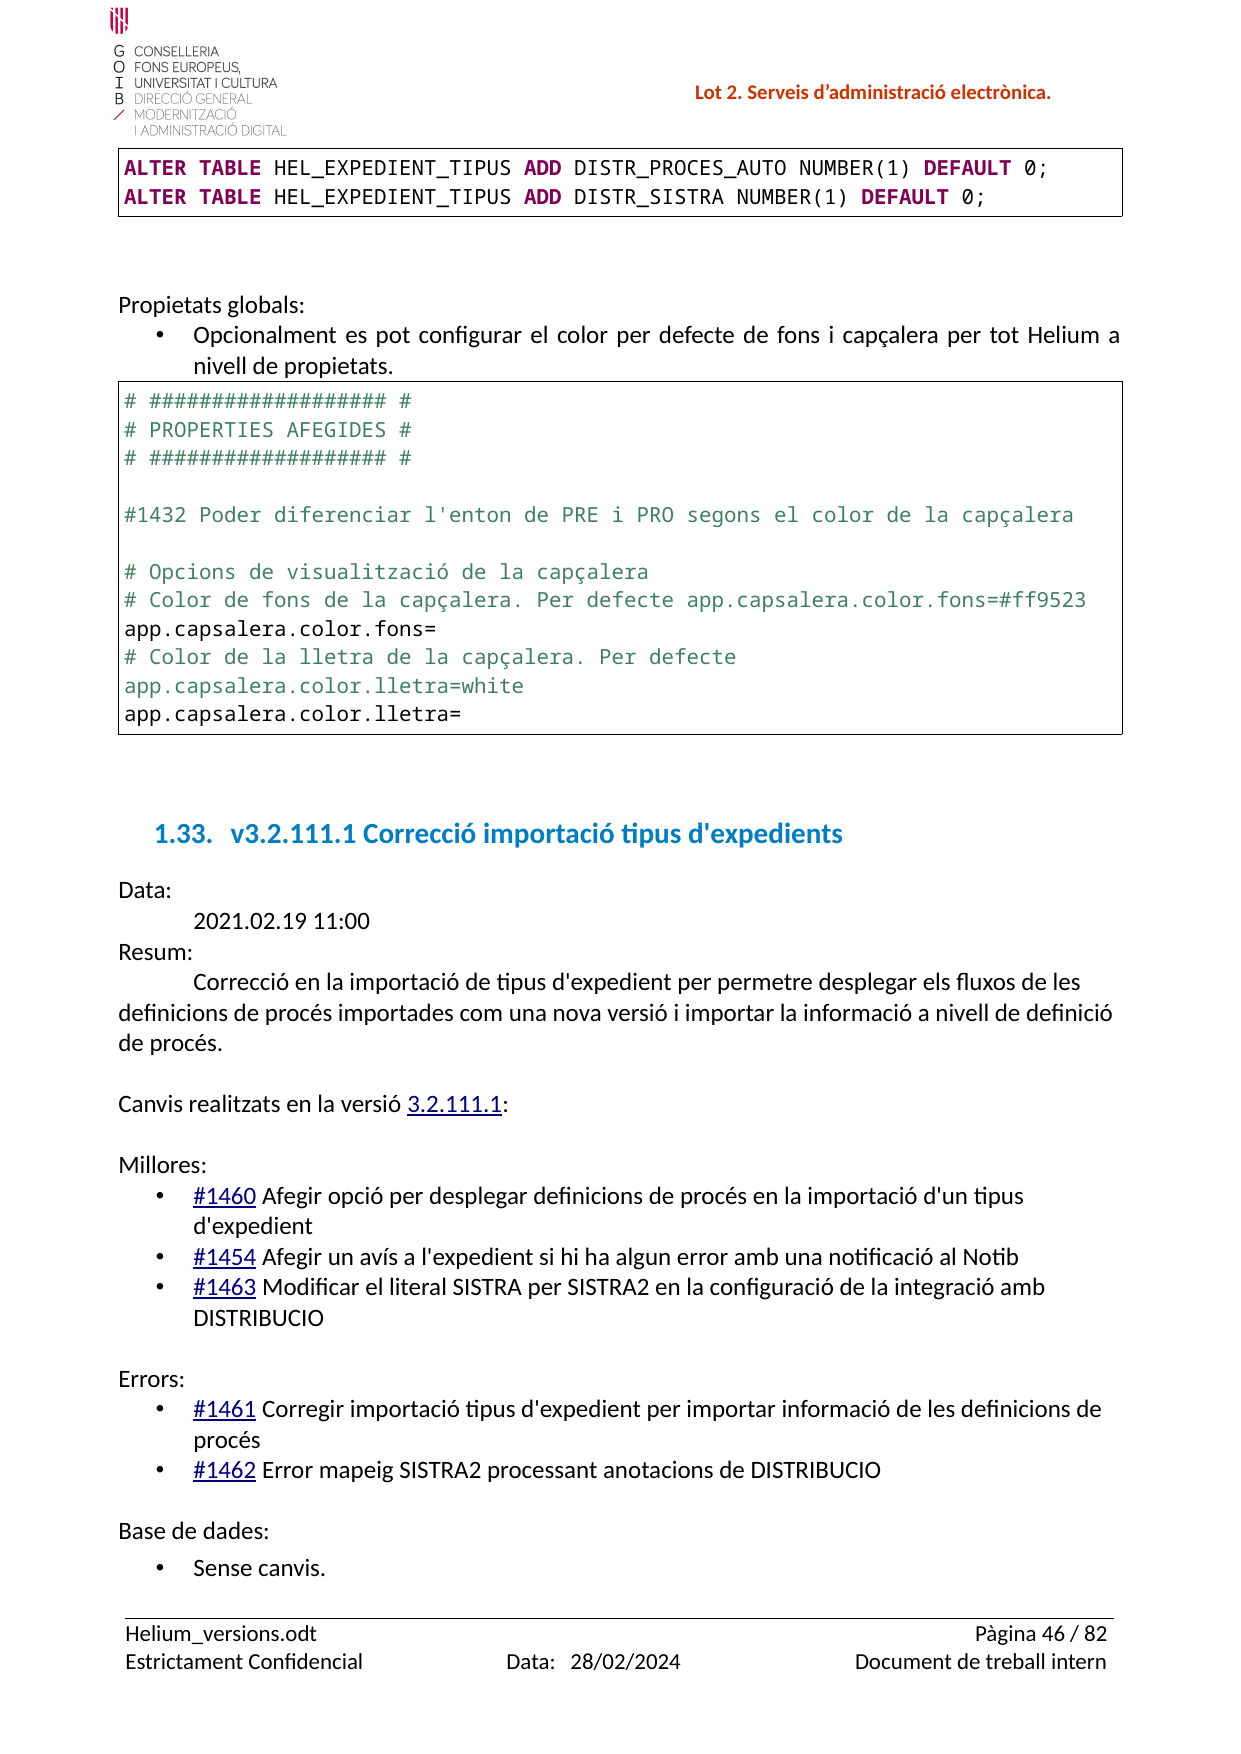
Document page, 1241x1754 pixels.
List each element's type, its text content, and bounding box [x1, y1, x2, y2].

list #1461 Corregir importació tipus d'expedient per importar informació de les definicions de procés [156, 1393, 1122, 1454]
list #1454 Afegir un avís a l'expedient si hi ha algun error amb una notificació al Notib [156, 1241, 1122, 1271]
text 2021.02.19 11:00 [118, 905, 1122, 936]
text Errors: [118, 1363, 1122, 1393]
list Opcionalment es pot configurar el color per defecte de fons i capçalera per tot Helium a nivell de propietats. [156, 320, 1122, 381]
text Base de dades: [118, 1516, 1122, 1546]
text Resum: [118, 936, 1122, 966]
text Millores: [118, 1149, 1122, 1180]
subtitle v3.2.111.1 Correcció importació tipus d'expedients [153, 815, 1122, 851]
text Correcció en la importació de tipus d'expedient per permetre desplegar els fluxos de les definicions de procés importades com una nova versió i importar la informació a nivell de definició de procés. [118, 966, 1122, 1058]
list Sense canvis. [156, 1552, 1122, 1582]
text Propietats globals: [118, 289, 1122, 320]
table_header # ################### # # PROPERTIES AFEGIDES # # ################### # #1432 Poder diferenciar l'enton de PRE i PRO segons el color de la capçalera # Opcions de visualització de la capçalera # Color de fons de la capçalera. Per defecte app.capsalera.color.fons=#ff9523 app.capsalera.color.fons= # Color de la lletra de la capçalera. Per defecte app.capsalera.color.lletra=white app.capsalera.color.lletra= [119, 382, 1122, 733]
list #1462 Error mapeig SISTRA2 processant anotacions de DISTRIBUCIO [156, 1454, 1122, 1485]
list #1460 Afegir opció per desplegar definicions de procés en la importació d'un tipus d'expedient [156, 1180, 1122, 1241]
text Data: [118, 874, 1122, 905]
list #1463 Modificar el literal SISTRA per SISTRA2 en la configuració de la integració amb DISTRIBUCIO [156, 1271, 1122, 1332]
text Canvis realitzats en la versió 3.2.111.1: [118, 1088, 1122, 1119]
picture [100, 0, 297, 144]
table_header ALTER TABLE HEL_EXPEDIENT_TIPUS ADD DISTR_PROCES_AUTO NUMBER(1) DEFAULT 0; ALTER TABLE HEL_EXPEDIENT_TIPUS ADD DISTR_SISTRA NUMBER(1) DEFAULT 0; [119, 149, 1122, 216]
